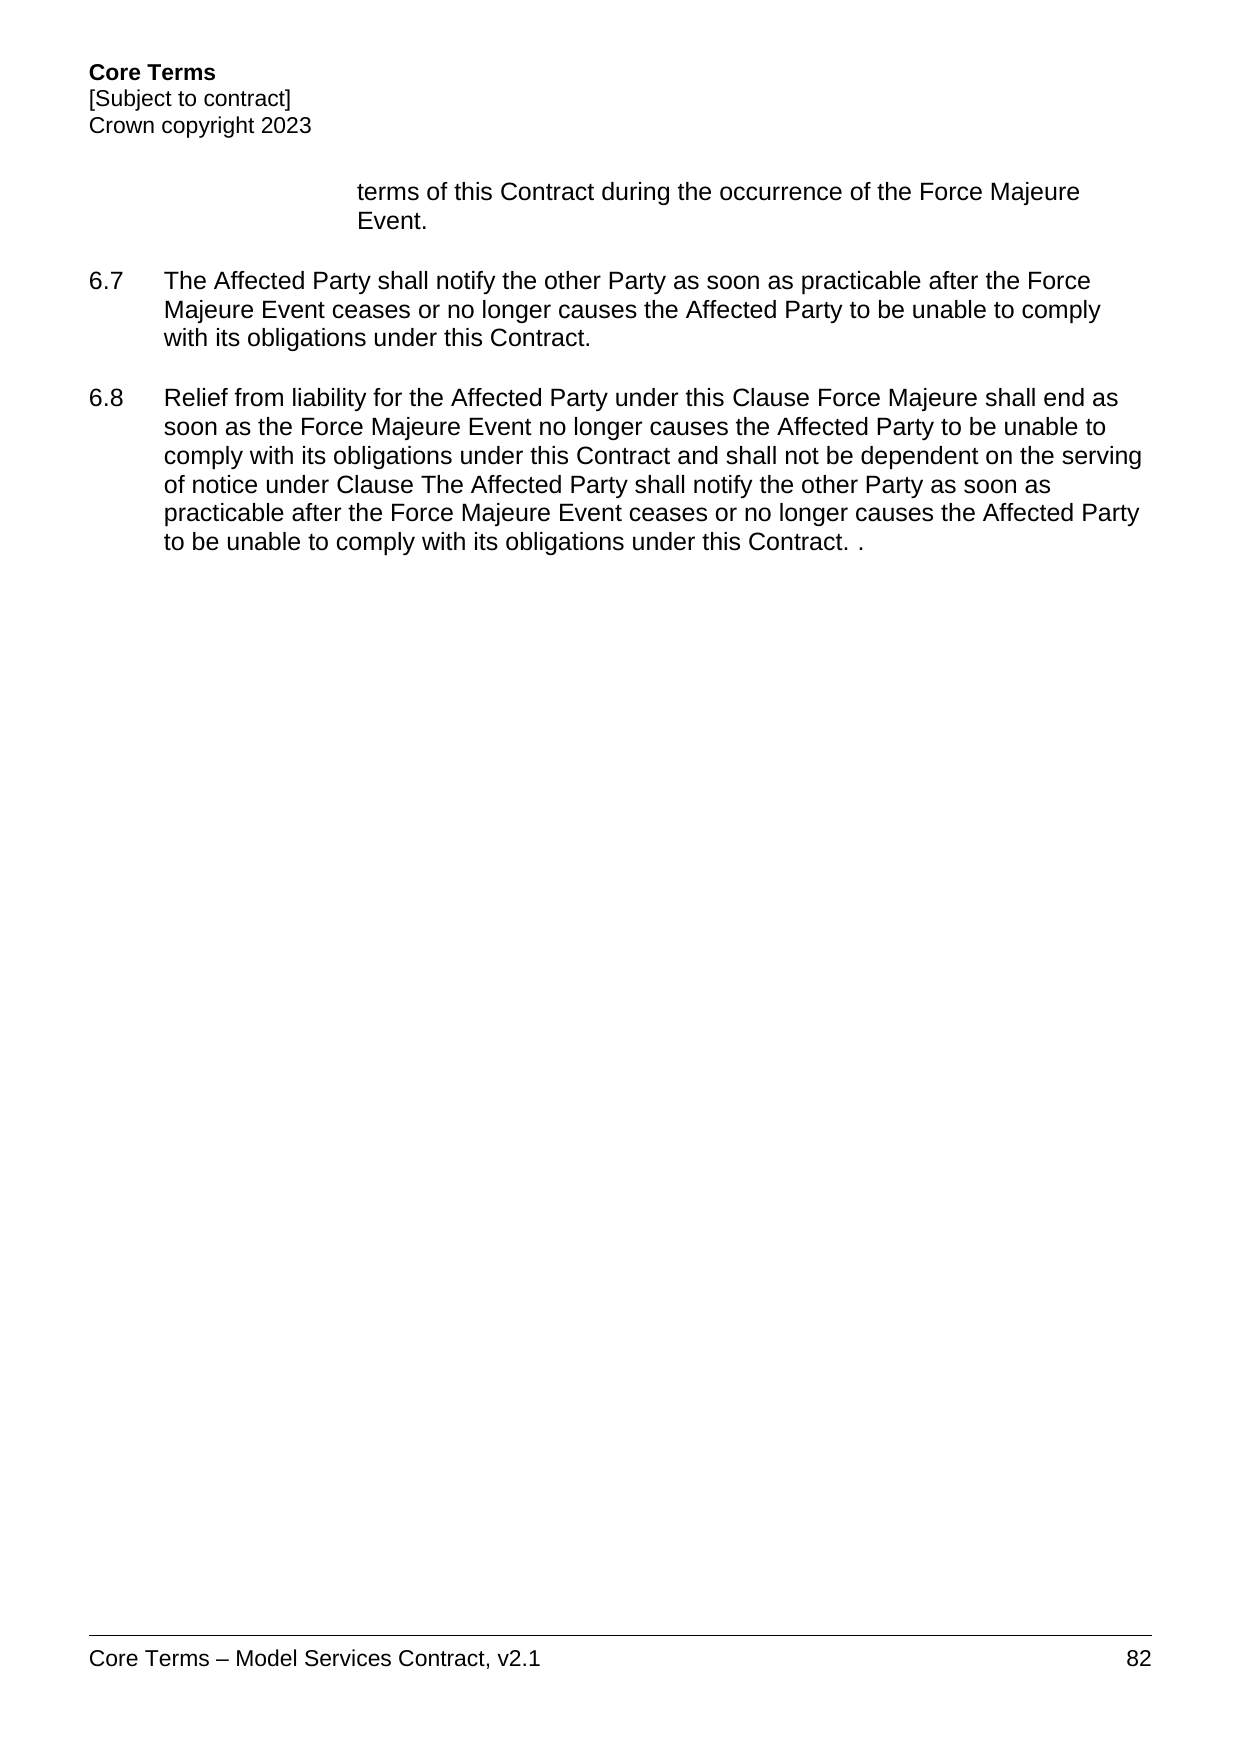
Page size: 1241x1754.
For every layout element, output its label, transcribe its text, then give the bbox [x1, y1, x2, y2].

subtitle Relief from liability for the Affected Party under this Clause 30 shall end as soon as the Force Majeure Event no longer causes the Affected Party to be unable to comply with its obligations under this Contract and shall not be dependent on the serving of notice under Clause 30.7. [89, 383, 1152, 556]
list terms of this Contract during the occurrence of the Force Majeure Event. [276, 177, 1152, 235]
subtitle The Affected Party shall notify the other Party as soon as practicable after the Force Majeure Event ceases or no longer causes the Affected Party to be unable to comply with its obligations under this Contract. [89, 266, 1152, 352]
